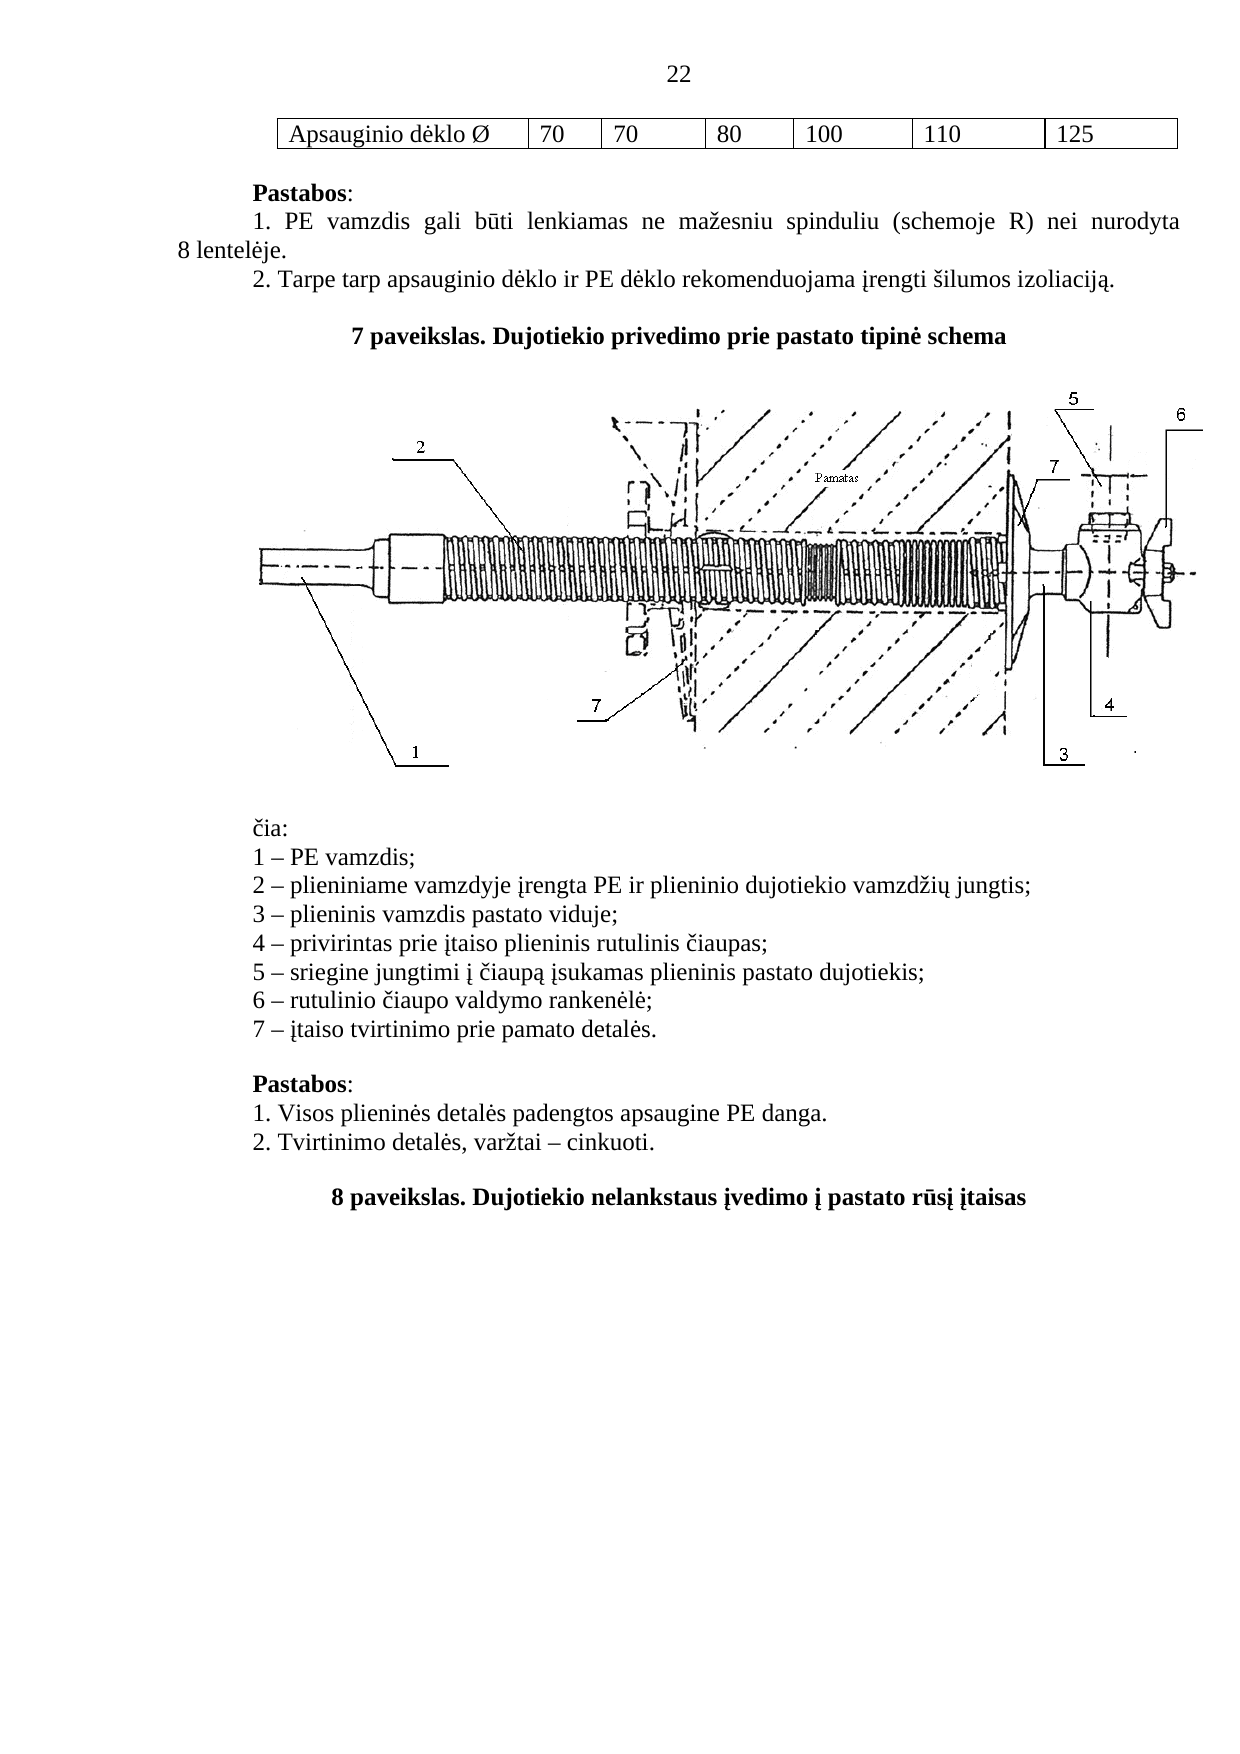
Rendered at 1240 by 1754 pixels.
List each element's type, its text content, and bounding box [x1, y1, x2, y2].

text 7 paveikslas. Dujotiekio privedimo prie pastato tipinė schema [177, 321, 1181, 350]
table_cell 110 [913, 119, 1044, 148]
text 2 – plieniniame vamzdyje įrengta PE ir plieninio dujotiekio vamzdžių jungtis; [177, 871, 1181, 899]
text čia: [177, 813, 1181, 842]
table_cell 100 [794, 119, 912, 148]
text 4 – privirintas prie įtaiso plieninis rutulinis čiaupas; [177, 928, 1181, 957]
table_cell 70 [602, 119, 705, 148]
text Pastabos: [177, 1069, 1181, 1098]
text 2. Tvirtinimo detalės, varžtai – cinkuoti. [177, 1127, 1181, 1156]
text 6 – rutulinio čiaupo valdymo rankenėlė; [177, 986, 1181, 1014]
text 2. Tarpe tarp apsauginio dėklo ir PE dėklo rekomenduojama įrengti šilumos izoliaciją. [177, 264, 1181, 293]
table_cell 125 [1046, 119, 1177, 148]
text 8 paveikslas. Dujotiekio nelankstaus įvedimo į pastato rūsį įtaisas [177, 1182, 1181, 1211]
table_cell 70 [529, 119, 601, 148]
text 7 – įtaiso tvirtinimo prie pamato detalės. [177, 1014, 1181, 1043]
text 1. Visos plieninės detalės padengtos apsaugine PE danga. [177, 1098, 1181, 1127]
text 1 – PE vamzdis; [177, 842, 1181, 871]
text Pastabos: [177, 178, 1181, 206]
table_cell Apsauginio dėklo Ø [278, 119, 528, 148]
table_cell 80 [706, 119, 793, 148]
text 5 – sriegine jungtimi į čiaupą įsukamas plieninis pastato dujotiekis; [177, 957, 1181, 986]
text 3 – plieninis vamzdis pastato viduje; [177, 899, 1181, 928]
text 1. PE vamzdis gali būti lenkiamas ne mažesniu spinduliu (schemoje R) nei nurodyta 8 lentelėje. [177, 206, 1181, 264]
